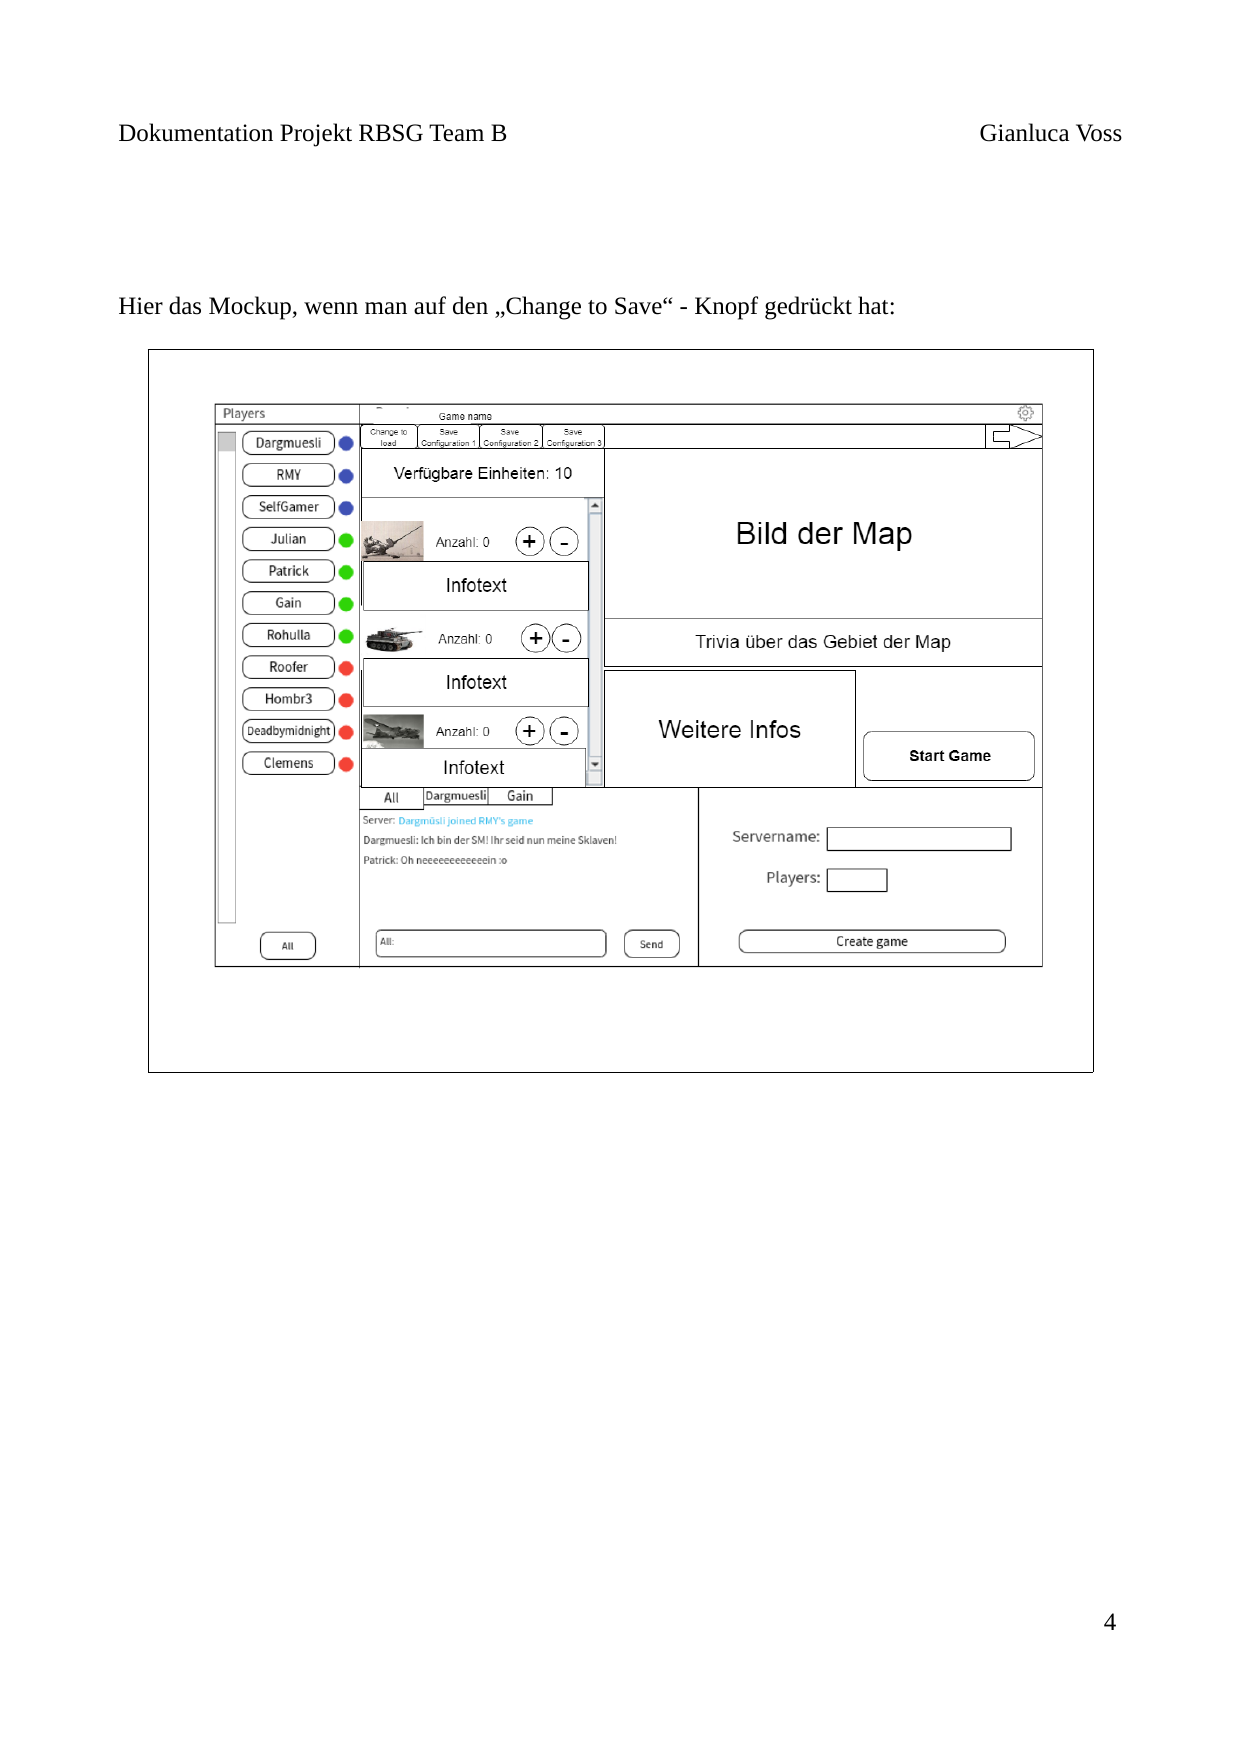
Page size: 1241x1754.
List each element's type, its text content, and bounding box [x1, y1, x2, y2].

picture [150, 351, 1090, 1070]
text Hier das Mockup, wenn man auf den „Change to Save“ - Knopf gedrückt hat: [118, 291, 1122, 320]
